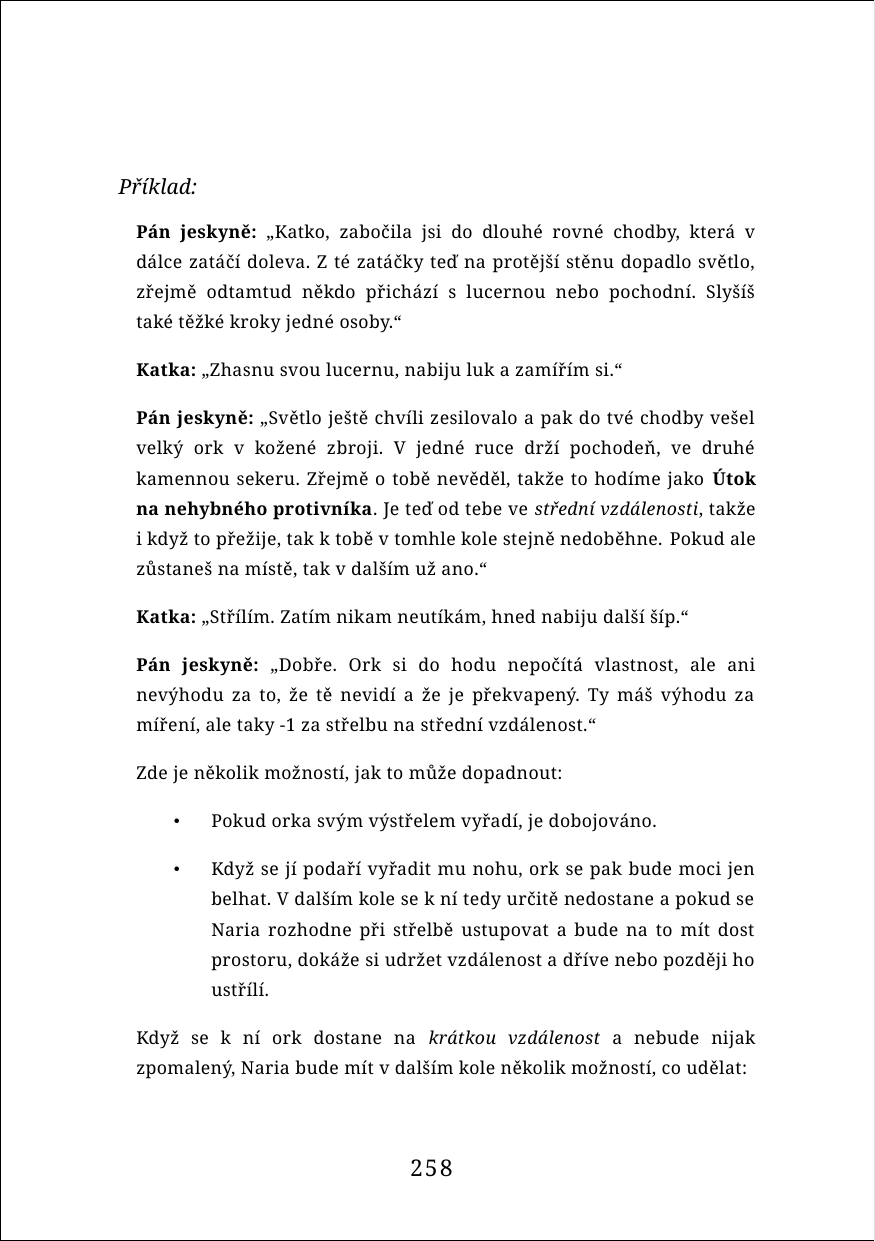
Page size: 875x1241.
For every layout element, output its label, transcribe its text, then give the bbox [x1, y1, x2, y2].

text Pán jeskyně: „Světlo ještě chvíli zesilovalo a pak do tvé chodby vešel velký ork v kožené zbroji. V jedné ruce drží pochodeň, ve druhé kamennou sekeru. Zřejmě o tobě nevěděl, takže to hodíme jako Útok na nehybného protivníka. Je teď od tebe ve střední vzdálenosti, takže i když to přežije, tak k tobě v tomhle kole stejně nedoběhne. Pokud ale zůstaneš na místě, tak v dalším už ano.“ [136, 406, 756, 581]
list Pokud orka svým výstřelem vyřadí, je dobojováno. [173, 809, 756, 833]
text Pán jeskyně: „Katko, zabočila jsi do dlouhé rovné chodby, která v dálce zatáčí doleva. Z té zatáčky teď na protější stěnu dopadlo světlo, zřejmě odtamtud někdo přichází s lucernou nebo pochodní. Slyšíš také těžké kroky jedné osoby.“ [136, 219, 756, 334]
text Zde je několik možností, jak to může dopadnout: [136, 761, 756, 785]
text Pán jeskyně: „Dobře. Ork si do hodu nepočítá vlastnost, ale ani nevýhodu za to, že tě nevidí a že je překvapený. Ty máš výhodu za míření, ale taky -1 za střelbu na střední vzdálenost.“ [136, 652, 756, 737]
list Když se jí podaří vyřadit mu nohu, ork se pak bude moci jen belhat. V dalším kole se k ní tedy určitě nedostane a pokud se Naria rozhodne při střelbě ustupovat a bude na to mít dost prostoru, dokáže si udržet vzdálenost a dříve nebo později ho ustřílí. [173, 857, 756, 1002]
text Příklad: [118, 172, 756, 200]
text Katka: „Zhasnu svou lucernu, nabiju luk a zamířím si.“ [136, 358, 756, 382]
text Katka: „Střílím. Zatím nikam neutíkám, hned nabiju další šíp.“ [136, 604, 756, 629]
text Když se k ní ork dostane na krátkou vzdálenost a nebude nijak zpomalený, Naria bude mít v dalším kole několik možností, co udělat: [136, 1025, 756, 1080]
